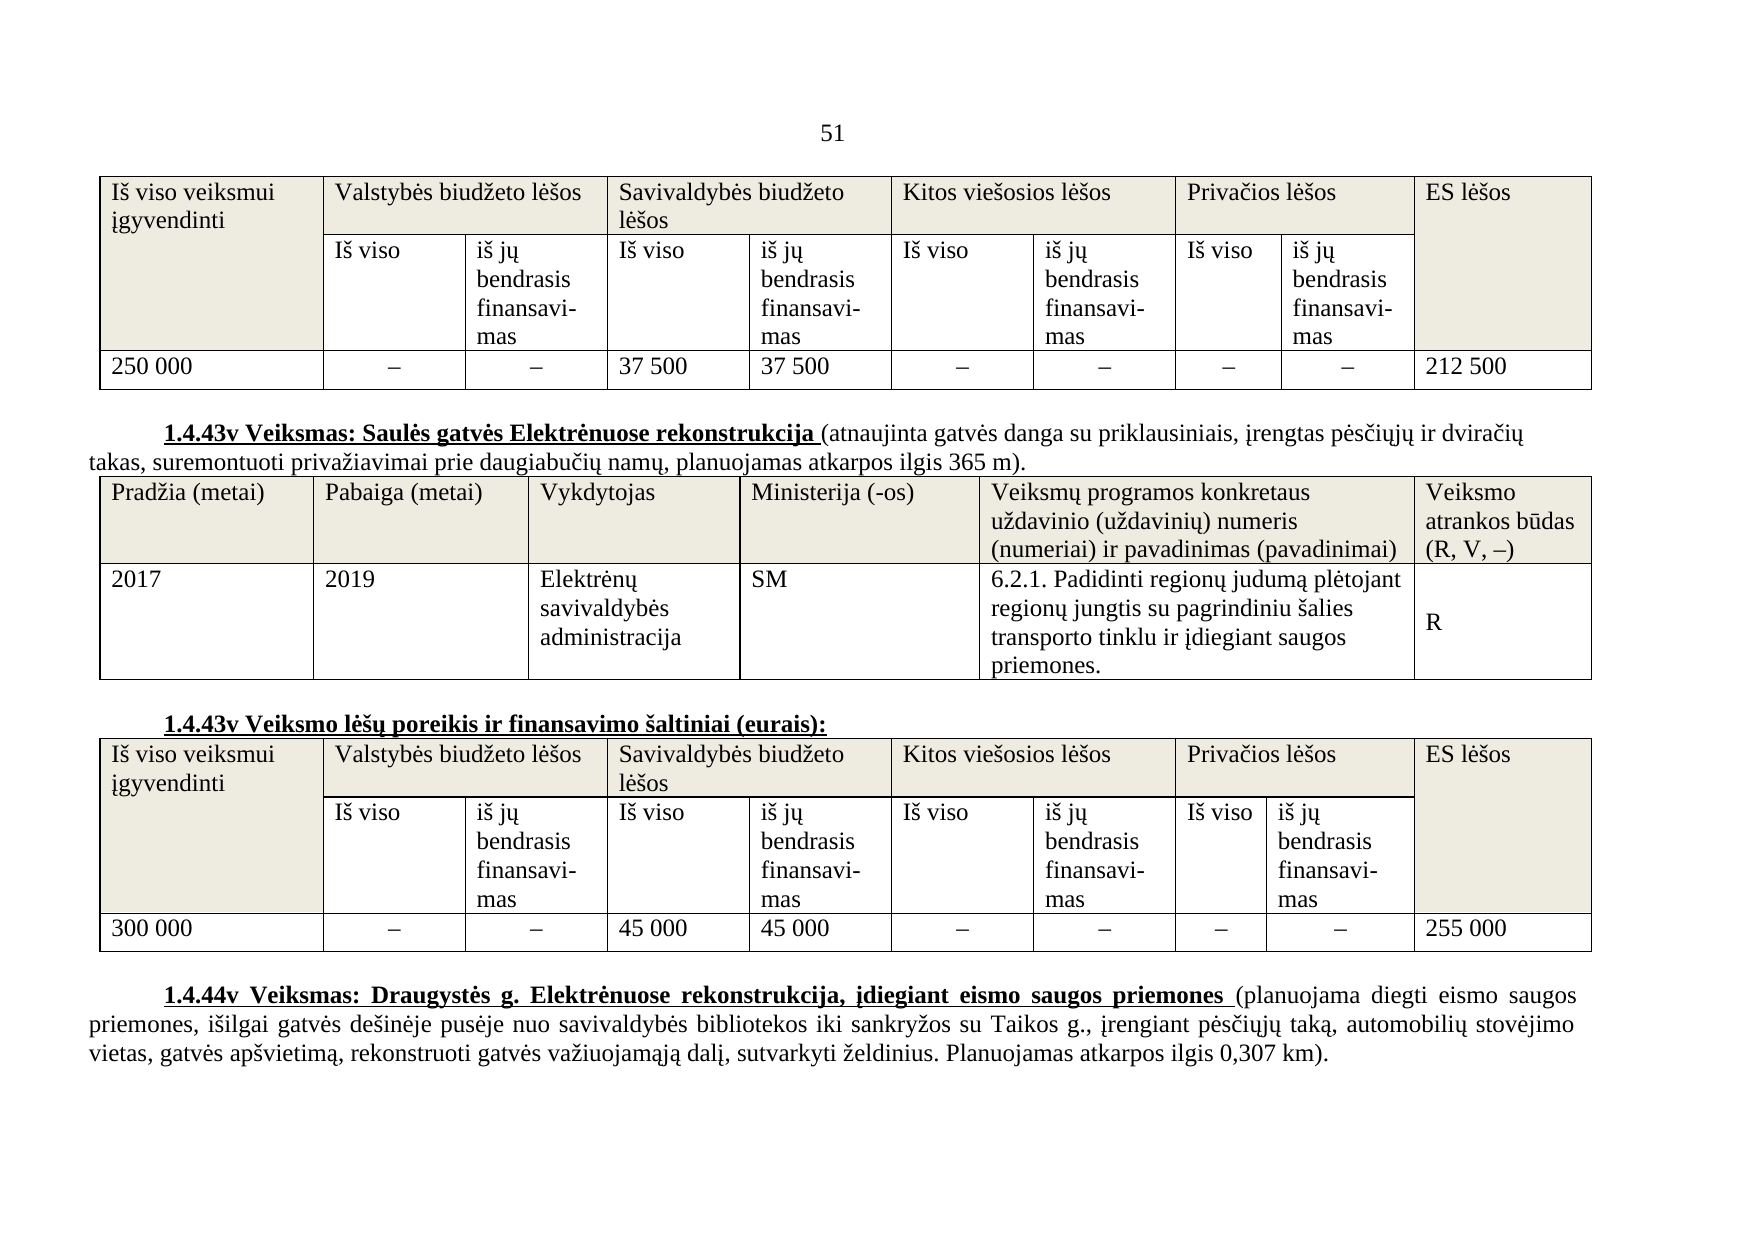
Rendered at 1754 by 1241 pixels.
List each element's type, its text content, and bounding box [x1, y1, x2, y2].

table_header Iš viso veiksmui įgyvendinti [101, 739, 323, 912]
table_header Kitos viešosios lėšos [892, 177, 1175, 234]
table_cell – [1176, 351, 1281, 389]
table_cell – [892, 914, 1033, 951]
text 1.4.43v Veiksmo lėšų poreikis ir finansavimo šaltiniai (eurais): [89, 709, 1577, 738]
table_cell Iš viso [892, 798, 1033, 912]
table_header Valstybės biudžeto lėšos [324, 177, 607, 234]
table_cell – [1176, 914, 1266, 951]
table_header ES lėšos [1415, 739, 1591, 912]
table_cell iš jų bendrasis finansavi- mas [1267, 798, 1414, 912]
table_cell – [1034, 351, 1175, 389]
table_cell iš jų bendrasis finansavi- mas [750, 235, 891, 350]
table_header Valstybės biudžeto lėšos [324, 739, 607, 796]
table_header Iš viso veiksmui įgyvendinti [101, 177, 323, 350]
table_cell 45 000 [750, 914, 891, 951]
table_cell – [466, 914, 607, 951]
table_cell iš jų bendrasis finansavi- mas [466, 798, 607, 912]
table_cell Elektrėnų savivaldybės administracija [529, 564, 739, 679]
table_cell – [466, 351, 607, 389]
table_cell Iš viso [892, 235, 1033, 350]
table_cell iš jų bendrasis finansavi- mas [750, 798, 891, 912]
table_cell Iš viso [608, 235, 749, 350]
table_cell 250 000 [101, 351, 323, 389]
table_cell SM [741, 564, 979, 679]
table_cell 37 500 [750, 351, 891, 389]
table_header Vykdytojas [529, 477, 739, 563]
table_header Savivaldybės biudžeto lėšos [608, 739, 891, 796]
table_header Veiksmo atrankos būdas (R, V, –) [1415, 477, 1591, 563]
table_cell Iš viso [1176, 798, 1266, 912]
table_cell iš jų bendrasis finansavi- mas [1282, 235, 1414, 350]
text 1.4.44v Veiksmas: Draugystės g. Elektrėnuose rekonstrukcija, įdiegiant eismo saugos priemones (planuojama diegti eismo saugos priemones, išilgai gatvės dešinėje pusėje nuo savivaldybės bibliotekos iki sankryžos su Taikos g., įrengiant pėsčiųjų taką, automobilių stovėjimo vietas, gatvės apšvietimą, rekonstruoti gatvės važiuojamąją dalį, sutvarkyti želdinius. Planuojamas atkarpos ilgis 0,307 km). [89, 981, 1577, 1067]
table_cell 45 000 [608, 914, 749, 951]
table_cell 2017 [101, 564, 313, 679]
table_cell Iš viso [324, 235, 465, 350]
table_cell iš jų bendrasis finansavi- mas [466, 235, 607, 350]
table_cell – [324, 914, 465, 951]
table_cell Iš viso [324, 798, 465, 912]
table_cell R [1415, 564, 1591, 679]
table_cell iš jų bendrasis finansavi- mas [1034, 798, 1175, 912]
text 1.4.43v Veiksmas: Saulės gatvės Elektrėnuose rekonstrukcija (atnaujinta gatvės danga su priklausiniais, įrengtas pėsčiųjų ir dviračių takas, suremontuoti privažiavimai prie daugiabučių namų, planuojamas atkarpos ilgis 365 m). [89, 418, 1577, 476]
table_cell 2019 [314, 564, 528, 679]
table_cell – [324, 351, 465, 389]
table_header Privačios lėšos [1176, 177, 1414, 234]
table_header Kitos viešosios lėšos [892, 739, 1175, 796]
table_cell 300 000 [101, 914, 323, 951]
table_cell 212 500 [1415, 351, 1591, 389]
table_header Pradžia (metai) [101, 477, 313, 563]
table_cell 37 500 [608, 351, 749, 389]
table_header ES lėšos [1415, 177, 1591, 350]
table_header Veiksmų programos konkretaus uždavinio (uždavinių) numeris (numeriai) ir pavadinimas (pavadinimai) [980, 477, 1414, 563]
table_header Privačios lėšos [1176, 739, 1414, 796]
table_header Pabaiga (metai) [314, 477, 528, 563]
table_cell – [1267, 914, 1414, 951]
table_cell – [1034, 914, 1175, 951]
table_cell – [1282, 351, 1414, 389]
table_cell 6.2.1. Padidinti regionų judumą plėtojant regionų jungtis su pagrindiniu šalies transporto tinklu ir įdiegiant saugos priemones. [980, 564, 1414, 679]
table_header Ministerija (-os) [741, 477, 979, 563]
table_cell 255 000 [1415, 914, 1591, 951]
table_cell Iš viso [608, 798, 749, 912]
table_header Savivaldybės biudžeto lėšos [608, 177, 891, 234]
table_cell Iš viso [1176, 235, 1281, 350]
table_cell iš jų bendrasis finansavi- mas [1034, 235, 1175, 350]
table_cell – [892, 351, 1033, 389]
